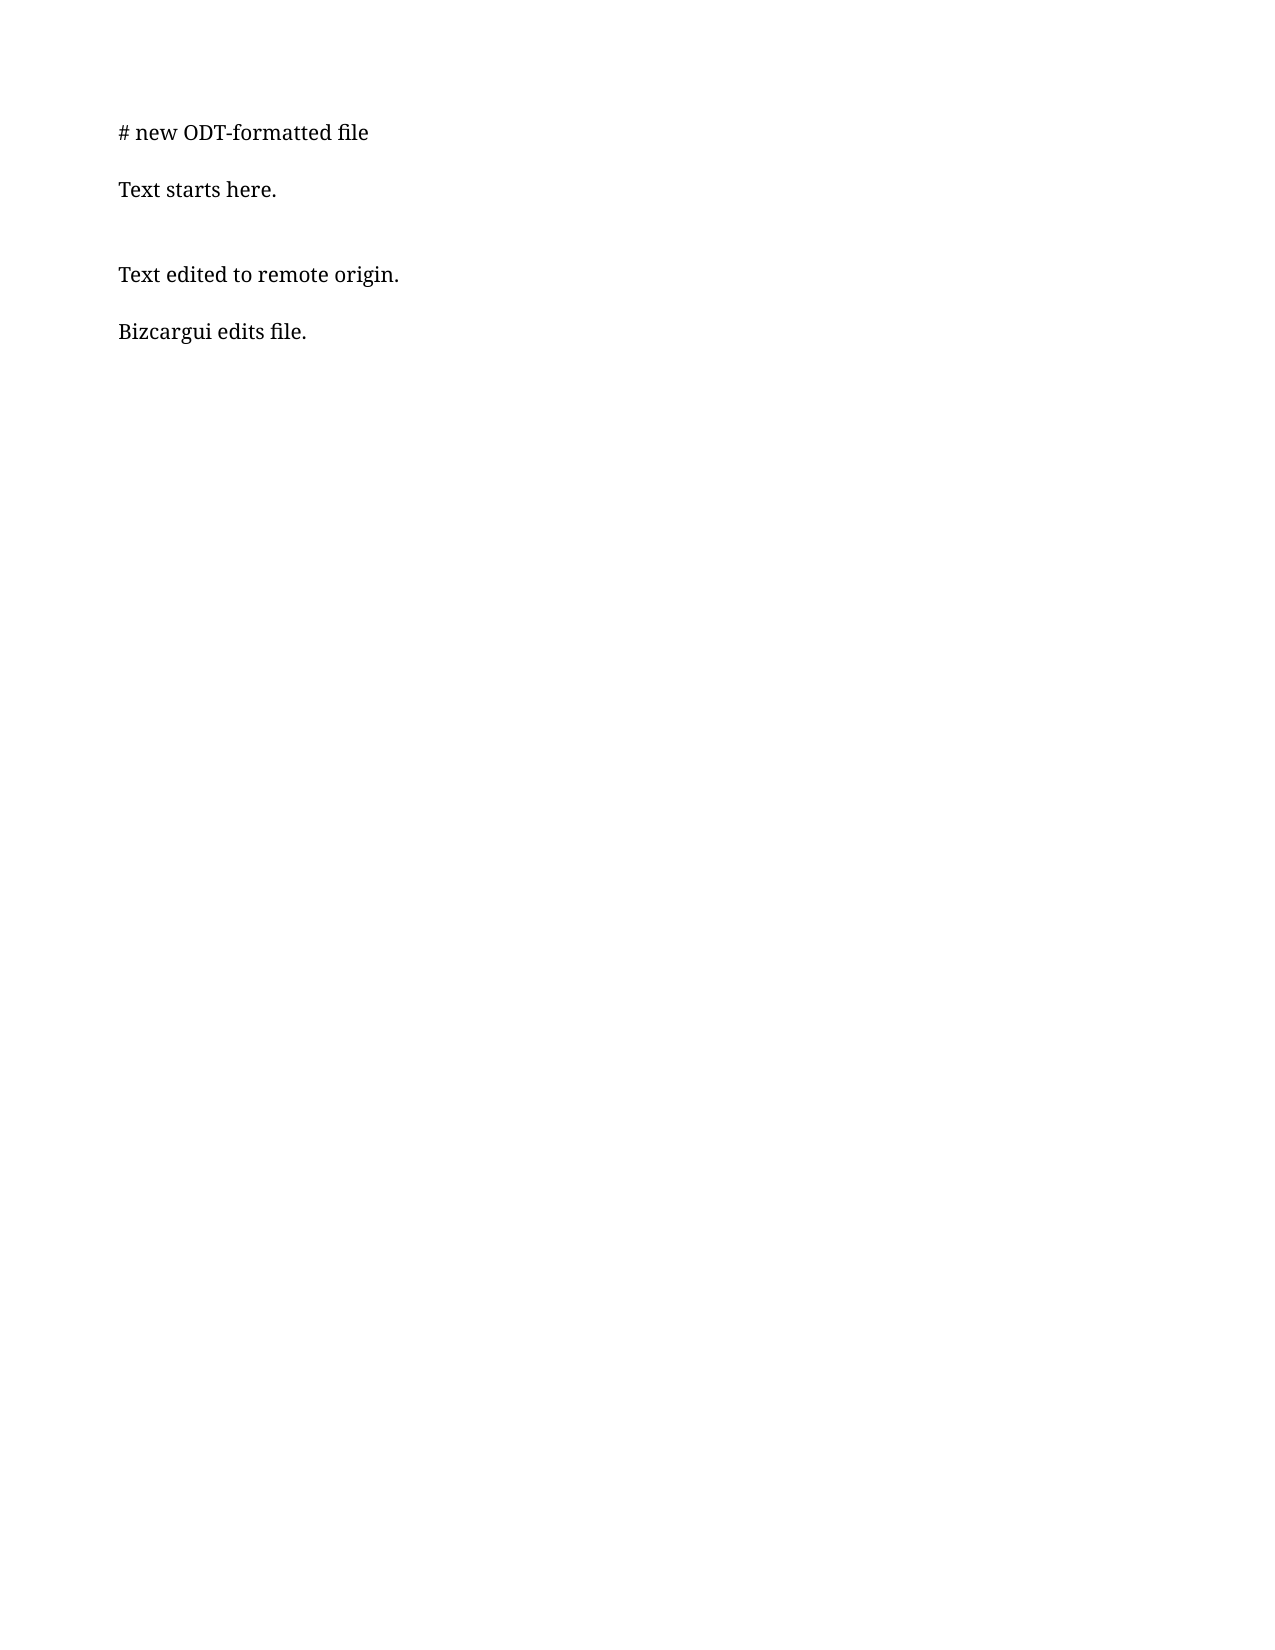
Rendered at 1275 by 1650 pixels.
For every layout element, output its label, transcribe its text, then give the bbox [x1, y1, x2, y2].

text # new ODT-formatted file [118, 118, 1157, 147]
text Text edited to remote origin. [118, 260, 1157, 289]
text Text starts here. [118, 175, 1157, 203]
text Bizcargui edits file. [118, 317, 1157, 346]
